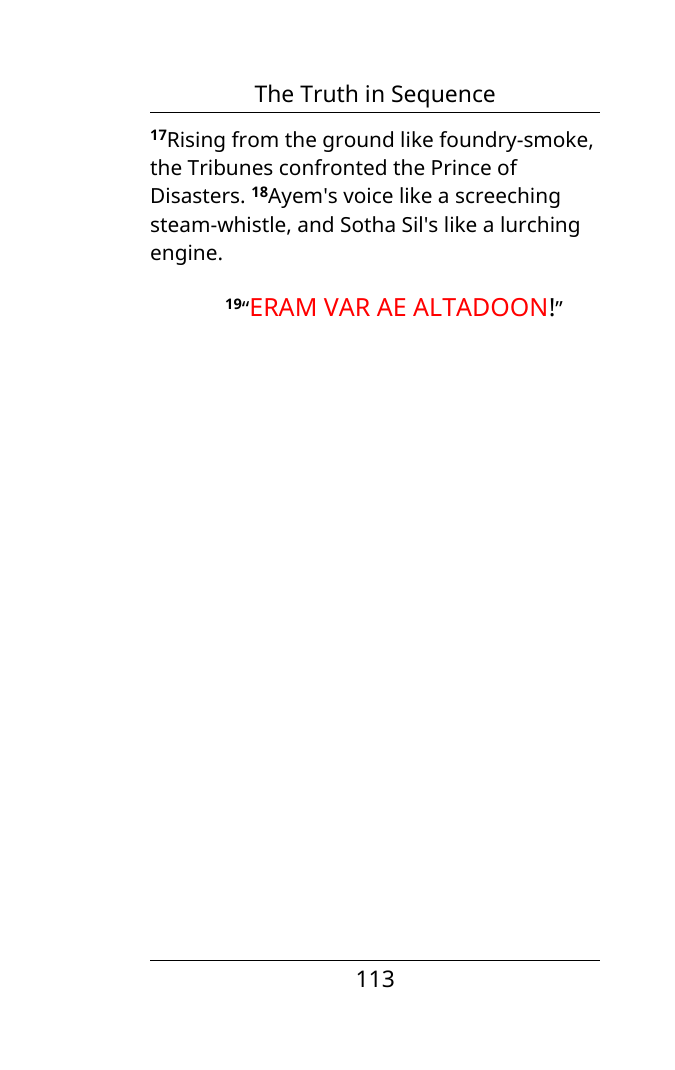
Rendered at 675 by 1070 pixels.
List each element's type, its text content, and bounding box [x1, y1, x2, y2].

text 19“ERAM VAR AE ALTADOON!” [225, 290, 600, 324]
text 17Rising from the ground like foundry-smoke, the Tribunes confronted the Prince of Disasters. 18Ayem's voice like a screeching steam-whistle, and Sotha Sil's like a lurching engine. [150, 125, 600, 267]
